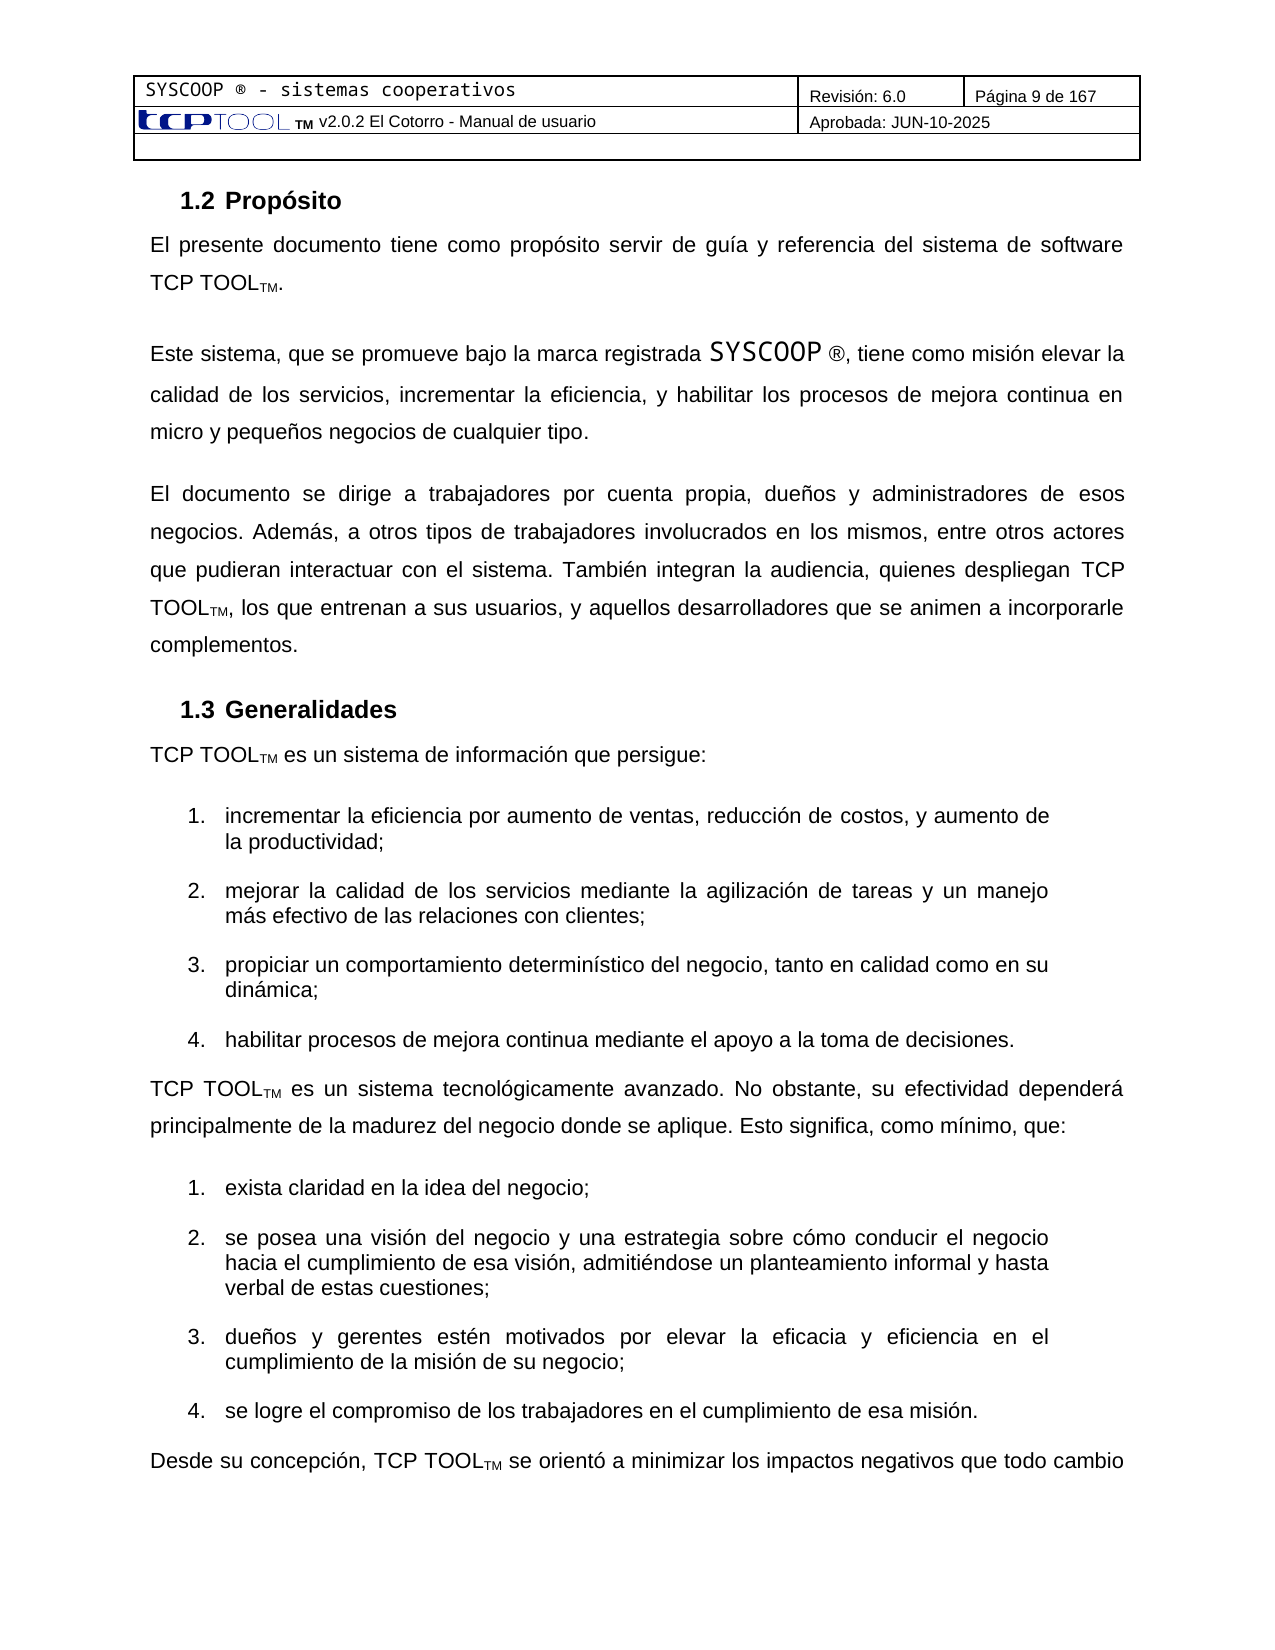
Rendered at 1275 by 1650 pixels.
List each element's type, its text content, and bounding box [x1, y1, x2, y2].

list habilitar procesos de mejora continua mediante el apoyo a la toma de decisiones. [187, 1026, 1050, 1052]
picture [138, 110, 290, 130]
subtitle Generalidades [180, 694, 1125, 723]
list se logre el compromiso de los trabajadores en el cumplimiento de esa misión. [187, 1398, 1050, 1423]
list dueños y gerentes estén motivados por elevar la eficacia y eficiencia en el cumplimiento de la misión de su negocio; [187, 1324, 1050, 1374]
list propiciar un comportamiento determinístico del negocio, tanto en calidad como en su dinámica; [187, 952, 1050, 1002]
text TCP TOOLTM es un sistema de información que persigue: [150, 742, 1125, 767]
text El documento se dirige a trabajadores por cuenta propia, dueños y administradores de esos negocios. Además, a otros tipos de trabajadores involucrados en los mismos, entre otros actores que pudieran interactuar con el sistema. También integran la audiencia, quienes despliegan TCP TOOLTM, los que entrenan a sus usuarios, y aquellos desarrolladores que se animen a incorporarle complementos. [150, 481, 1125, 657]
text El presente documento tiene como propósito servir de guía y referencia del sistema de software TCP TOOLTM. [150, 232, 1125, 295]
text Este sistema, que se promueve bajo la marca registrada SYSCOOP ®, tiene como misión elevar la calidad de los servicios, incrementar la eficiencia, y habilitar los procesos de mejora continua en micro y pequeños negocios de cualquier tipo. [150, 332, 1125, 444]
list incrementar la eficiencia por aumento de ventas, reducción de costos, y aumento de la productividad; [187, 803, 1050, 854]
text Desde su concepción, TCP TOOLTM se orientó a minimizar los impactos negativos que todo cambio [150, 1447, 1125, 1473]
subtitle Propósito [180, 186, 1125, 214]
list se posea una visión del negocio y una estrategia sobre cómo conducir el negocio hacia el cumplimiento de esa visión, admitiéndose un planteamiento informal y hasta verbal de estas cuestiones; [187, 1224, 1050, 1300]
text TCP TOOLTM es un sistema tecnológicamente avanzado. No obstante, su efectividad dependerá principalmente de la madurez del negocio donde se aplique. Esto significa, como mínimo, que: [150, 1076, 1125, 1139]
list mejorar la calidad de los servicios mediante la agilización de tareas y un manejo más efectivo de las relaciones con clientes; [187, 878, 1050, 928]
list exista claridad en la idea del negocio; [187, 1175, 1050, 1200]
